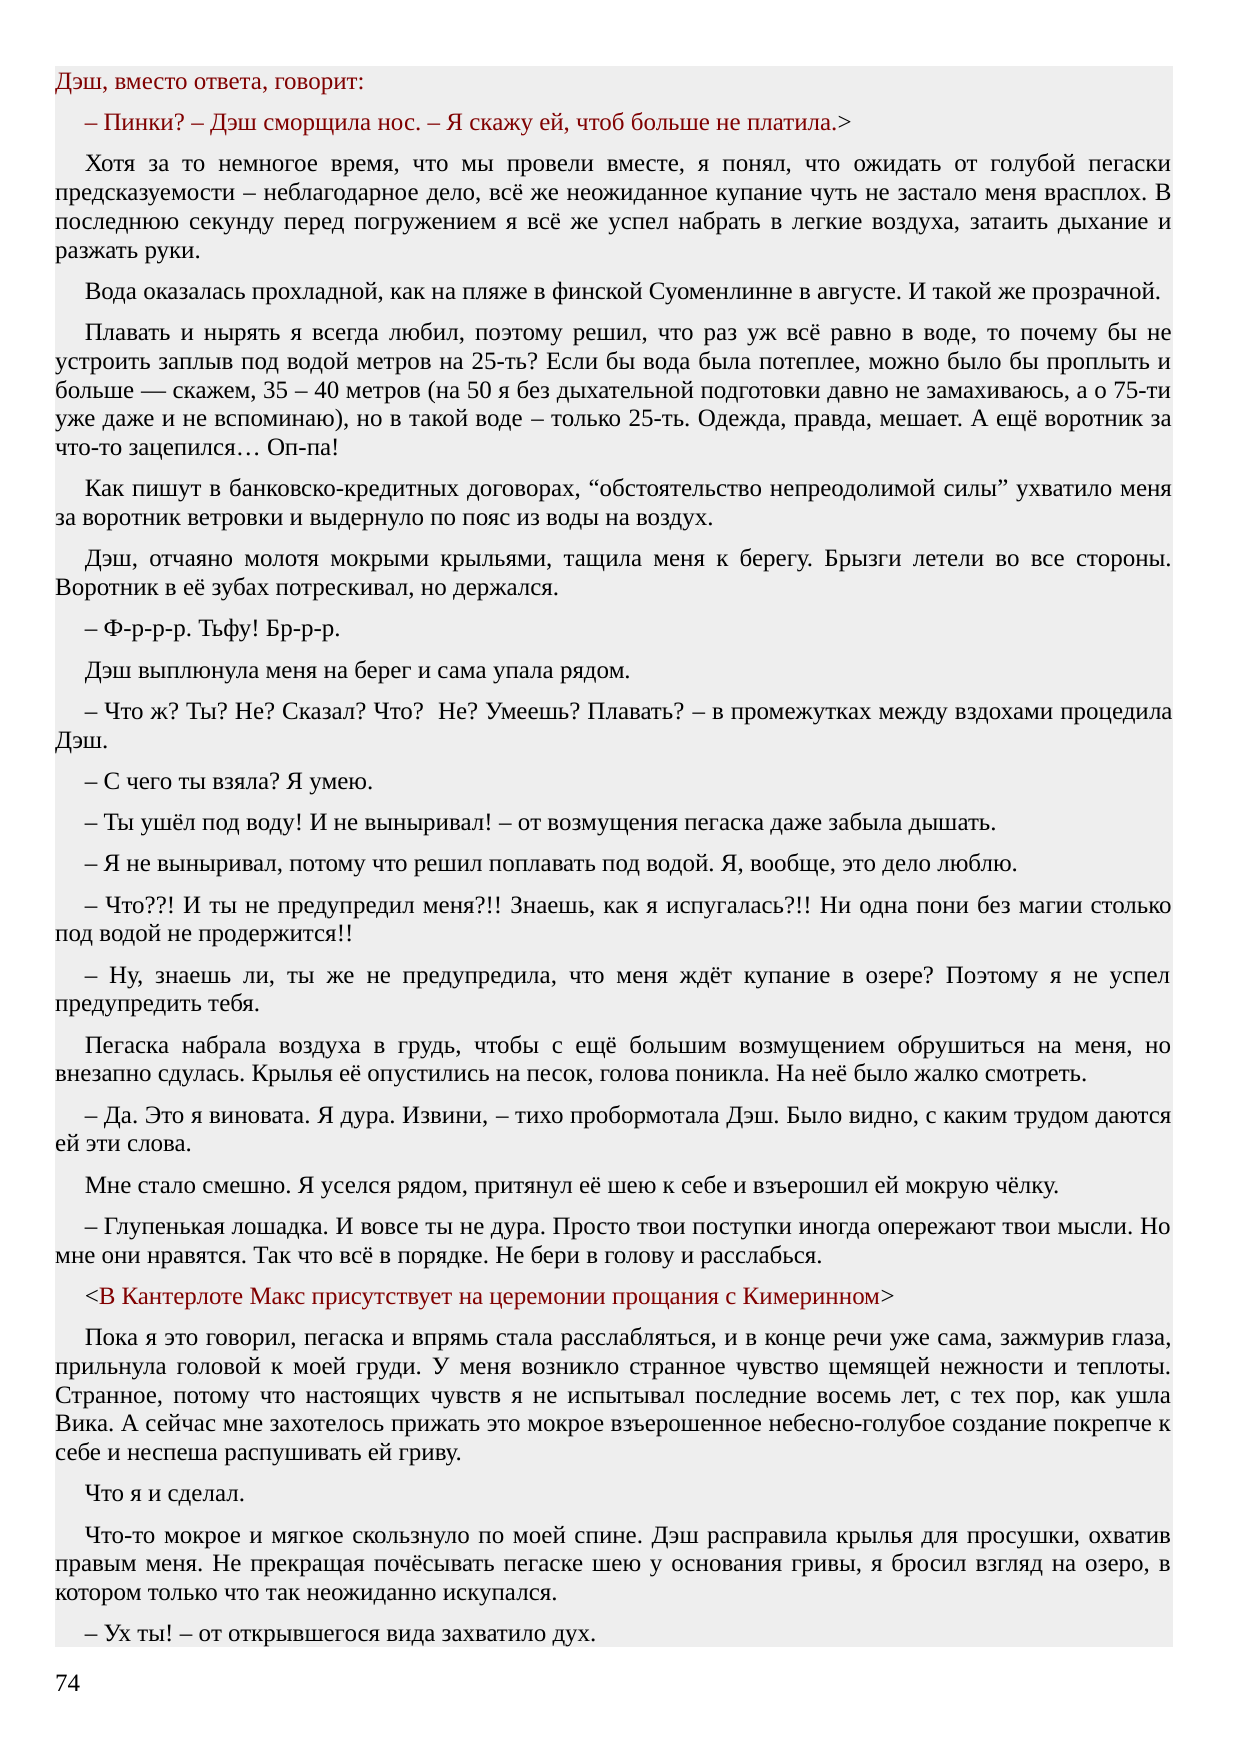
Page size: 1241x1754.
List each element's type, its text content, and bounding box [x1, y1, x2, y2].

text – Что??! И ты не предупредил меня?!! Знаешь, как я испугалась?!! Ни одна пони без магии столько под водой не продержится!! [55, 890, 1173, 947]
text Пегаска набрала воздуха в грудь, чтобы с ещё большим возмущением обрушиться на меня, но внезапно сдулась. Крылья её опустились на песок, голова поникла. На неё было жалко смотреть. [55, 1030, 1173, 1087]
text – Глупенькая лошадка. И вовсе ты не дура. Просто твои поступки иногда опережают твои мысли. Но мне они нравятся. Так что всё в порядке. Не бери в голову и расслабься. [55, 1211, 1173, 1268]
text Плавать и нырять я всегда любил, поэтому решил, что раз уж всё равно в воде, то почему бы не устроить заплыв под водой метров на 25-ть? Если бы вода была потеплее, можно было бы проплыть и больше — скажем, 35 – 40 метров (на 50 я без дыхательной подготовки давно не замахиваюсь, а о 75-ти уже даже и не вспоминаю), но в такой воде – только 25-ть. Одежда, правда, мешает. А ещё воротник за что-то зацепился… Оп-па! [55, 317, 1173, 461]
text Что я и сделал. [55, 1478, 1173, 1507]
text Дэш, вместо ответа, говорит: [55, 66, 1173, 95]
text – Я не выныривал, потому что решил поплавать под водой. Я, вообще, это дело люблю. [55, 848, 1173, 877]
text <В Кантерлоте Макс присутствует на церемонии прощания с Кимеринном> [55, 1281, 1173, 1310]
text – Ф-р-р-р. Тьфу! Бр-р-р. [55, 613, 1173, 642]
text Хотя за то немногое время, что мы провели вместе, я понял, что ожидать от голубой пегаски предсказуемости – неблагодарное дело, всё же неожиданное купание чуть не застало меня врасплох. В последнюю секунду перед погружением я всё же успел набрать в легкие воздуха, затаить дыхание и разжать руки. [55, 148, 1173, 263]
text – Ух ты! – от открывшегося вида захватило дух. [55, 1618, 1173, 1647]
text – С чего ты взяла? Я умею. [55, 766, 1173, 795]
text Что-то мокрое и мягкое скользнуло по моей спине. Дэш расправила крылья для просушки, охватив правым меня. Не прекращая почёсывать пегаске шею у основания гривы, я бросил взгляд на озеро, в котором только что так неожиданно искупался. [55, 1520, 1173, 1606]
text Вода оказалась прохладной, как на пляже в финской Суоменлинне в августе. И такой же прозрачной. [55, 276, 1173, 305]
text Дэш, отчаяно молотя мокрыми крыльями, тащила меня к берегу. Брызги летели во все стороны. Воротник в её зубах потрескивал, но держался. [55, 543, 1173, 601]
text – Пинки? – Дэш сморщила нос. – Я скажу ей, чтоб больше не платила.> [55, 107, 1173, 136]
text – Что ж? Ты? Не? Сказал? Что? Не? Умеешь? Плавать? – в промежутках между вздохами процедила Дэш. [55, 696, 1173, 753]
text Дэш выплюнула меня на берег и сама упала рядом. [55, 655, 1173, 683]
text – Ты ушёл под воду! И не выныривал! – от возмущения пегаска даже забыла дышать. [55, 807, 1173, 836]
text Пока я это говорил, пегаска и впрямь стала расслабляться, и в конце речи уже сама, зажмурив глаза, прильнула головой к моей груди. У меня возникло странное чувство щемящей нежности и теплоты. Странное, потому что настоящих чувств я не испытывал последние восемь лет, с тех пор, как ушла Вика. А сейчас мне захотелось прижать это мокрое взъерошенное небесно-голубое создание покрепче к себе и неспеша распушивать ей гриву. [55, 1322, 1173, 1466]
text Мне стало смешно. Я уселся рядом, притянул её шею к себе и взъерошил ей мокрую чёлку. [55, 1170, 1173, 1198]
text Как пишут в банковско-кредитных договорах, “обстоятельство непреодолимой силы” ухватило меня за воротник ветровки и выдернуло по пояс из воды на воздух. [55, 473, 1173, 531]
text – Ну, знаешь ли, ты же не предупредила, что меня ждёт купание в озере? Поэтому я не успел предупредить тебя. [55, 960, 1173, 1017]
text – Да. Это я виновата. Я дура. Извини, – тихо пробормотала Дэш. Было видно, с каким трудом даются ей эти слова. [55, 1100, 1173, 1157]
